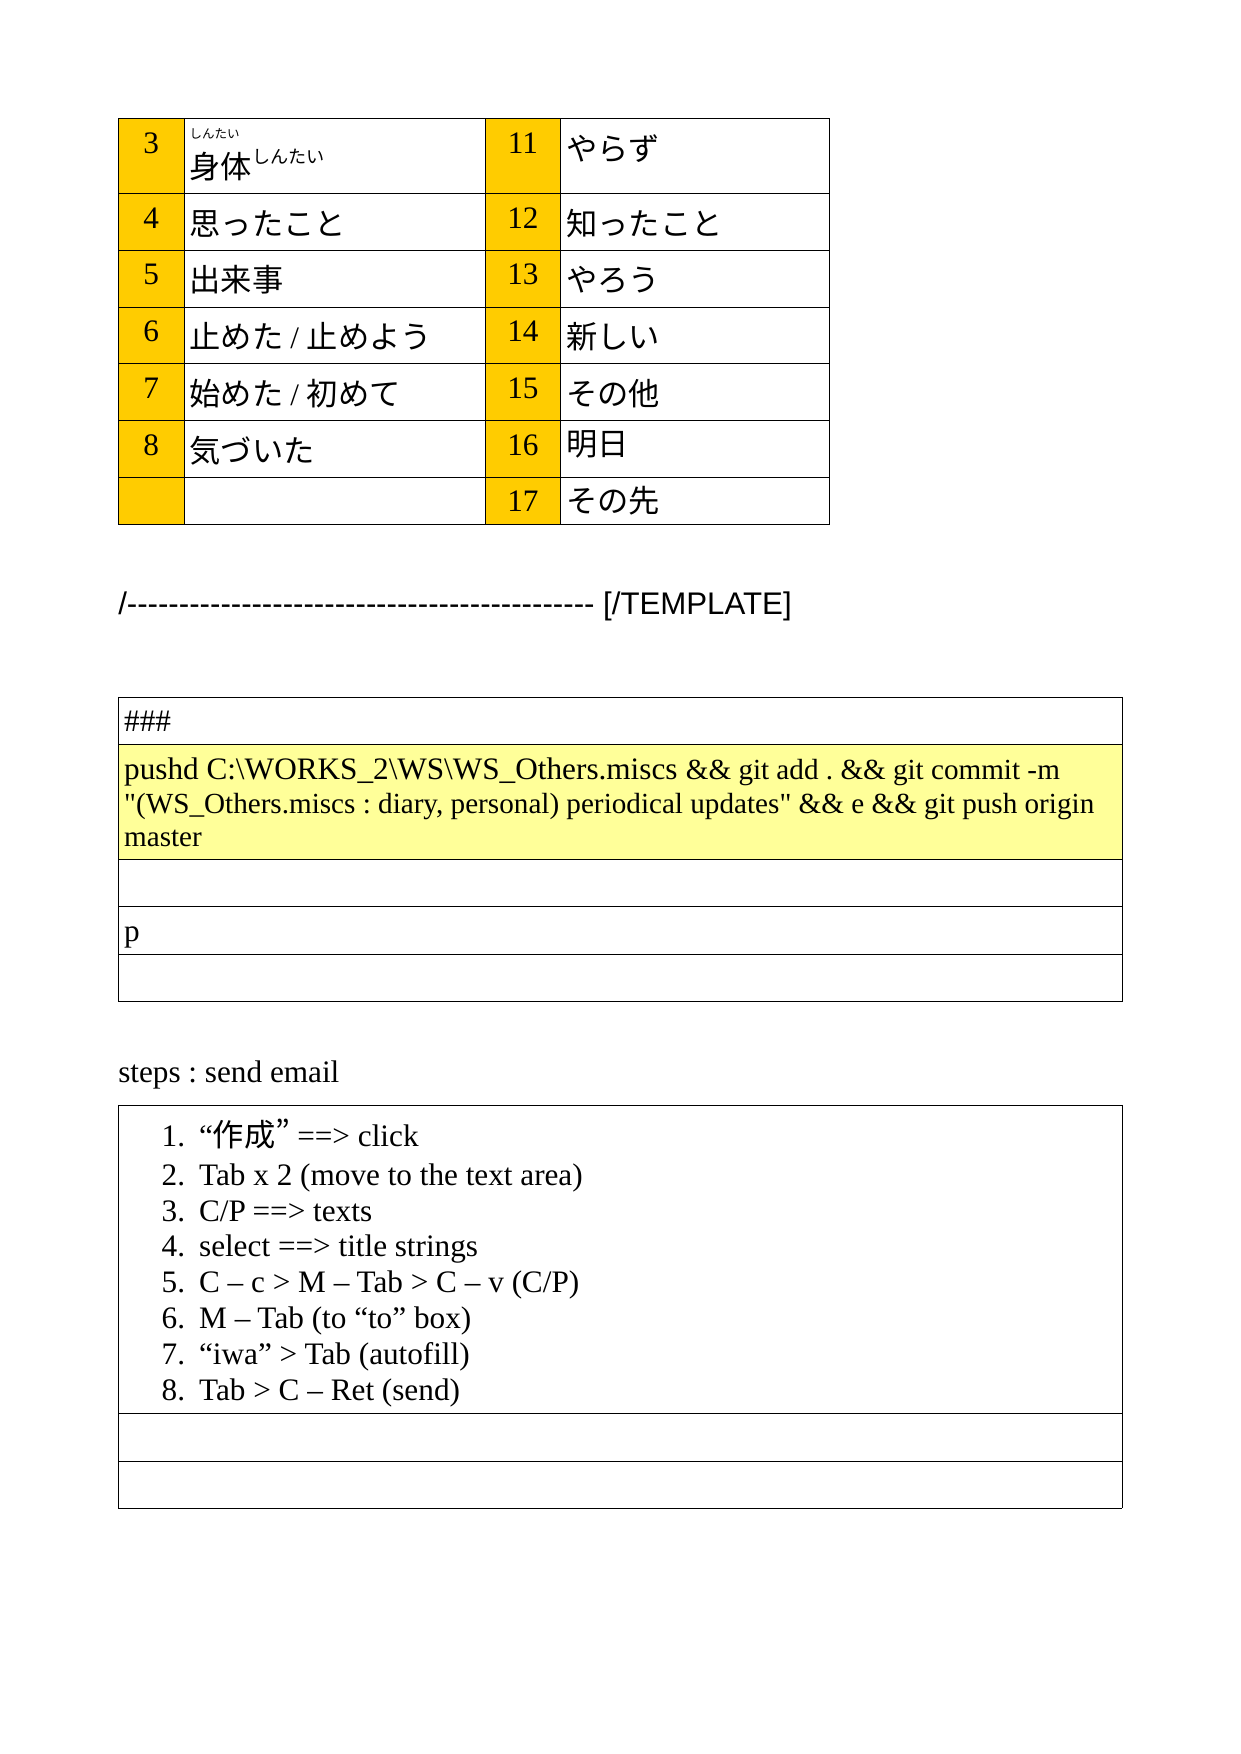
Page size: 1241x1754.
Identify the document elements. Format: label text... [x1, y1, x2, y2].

table_cell 身体しんたいしんたい [185, 119, 485, 193]
table_cell [119, 860, 1122, 906]
text /--------------------------------------------- [/TEMPLATE] [118, 585, 1122, 621]
text steps : send email [118, 1053, 1122, 1089]
table_cell 6 [119, 308, 184, 363]
table_header ### [119, 698, 1122, 744]
table_cell やろう [561, 251, 829, 307]
table_cell 8 [119, 421, 184, 477]
table_cell [119, 1462, 1122, 1508]
table_cell 16 [486, 421, 560, 477]
table_cell 4 [119, 194, 184, 250]
table_cell [119, 955, 1122, 1001]
table_cell [119, 1414, 1122, 1461]
table_cell p [119, 907, 1122, 954]
table_cell 気づいた [185, 421, 485, 477]
table_cell 5 [119, 251, 184, 307]
table_cell 出来事 [185, 251, 485, 307]
table_cell その他 [561, 364, 829, 420]
table_cell 7 [119, 364, 184, 420]
table_cell [185, 478, 485, 524]
table_cell 止めた / 止めよう [185, 308, 485, 363]
table_cell やらず [561, 119, 829, 193]
table_cell その先 [561, 478, 829, 524]
table_cell 17 [486, 478, 560, 524]
table_header “作成” ==> click Tab x 2 (move to the text area) C/P ==> texts select ==> title strings C – c > M – Tab > C – v (C/P) M – Tab (to “to” box) “iwa” > Tab (autofill) Tab > C – Ret (send) [119, 1106, 1122, 1413]
table_cell 15 [486, 364, 560, 420]
table_cell 思ったこと [185, 194, 485, 250]
table_cell pushd C:\WORKS_2\WS\WS_Others.miscs && git add . && git commit -m "(WS_Others.miscs : diary, personal) periodical updates" && e && git push origin master [119, 745, 1122, 859]
table_cell 12 [486, 194, 560, 250]
table_cell 明日 [561, 421, 829, 477]
table_cell 11 [486, 119, 560, 193]
table_cell 13 [486, 251, 560, 307]
table_cell 知ったこと [561, 194, 829, 250]
table_cell 始めた / 初めて [185, 364, 485, 420]
table_cell 3 [119, 119, 184, 193]
table_cell [119, 478, 184, 524]
table_cell 新しい [561, 308, 829, 363]
table_cell 14 [486, 308, 560, 363]
